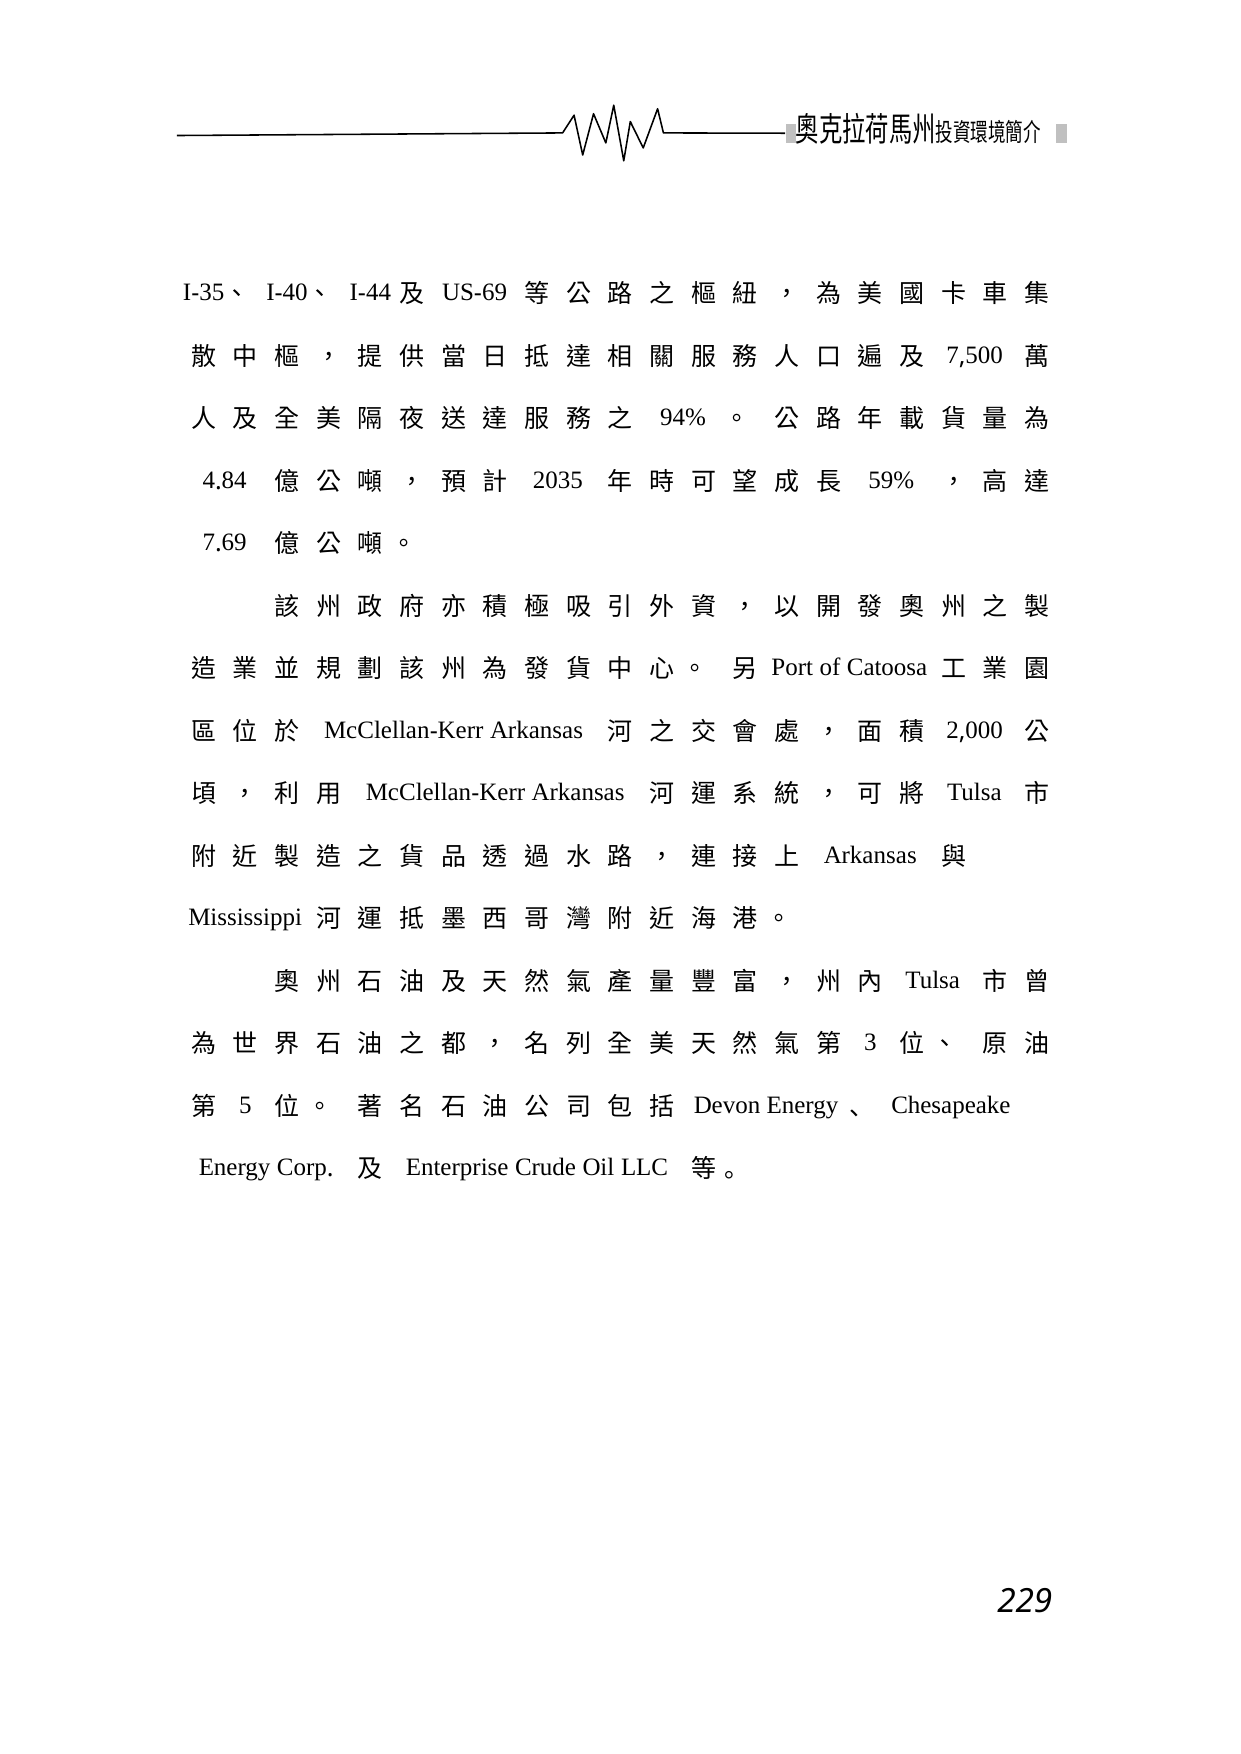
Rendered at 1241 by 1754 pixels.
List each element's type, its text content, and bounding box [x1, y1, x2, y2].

text 該州政府亦積極吸引外資，以開發奧州之製造業並規劃該州為發貨中心。另Port of Catoosa工業園區位於McClellan-Kerr Arkansas河之交會處，面積2,000公頃，利用McClellan-Kerr Arkansas河運系統，可將Tulsa市附近製造之貨品透過水路，連接上Arkansas與Mississippi河運抵墨西哥灣附近海港。 [183, 563, 1058, 938]
text I-35、I-40、I-44及US-69等公路之樞紐，為美國卡車集散中樞，提供當日抵達相關服務人口遍及7,500萬人及全美隔夜送達服務之94%。公路年載貨量為4.84億公噸，預計2035年時可望成長59%，高達7.69億公噸。 [183, 250, 1058, 563]
text 奧州石油及天然氣產量豐富，州內Tulsa市曾為世界石油之都，名列全美天然氣第3位、原油第5位。著名石油公司包括Devon Energy、Chesapeake Energy Corp.及Enterprise Crude Oil LLC等。 [183, 938, 1058, 1188]
